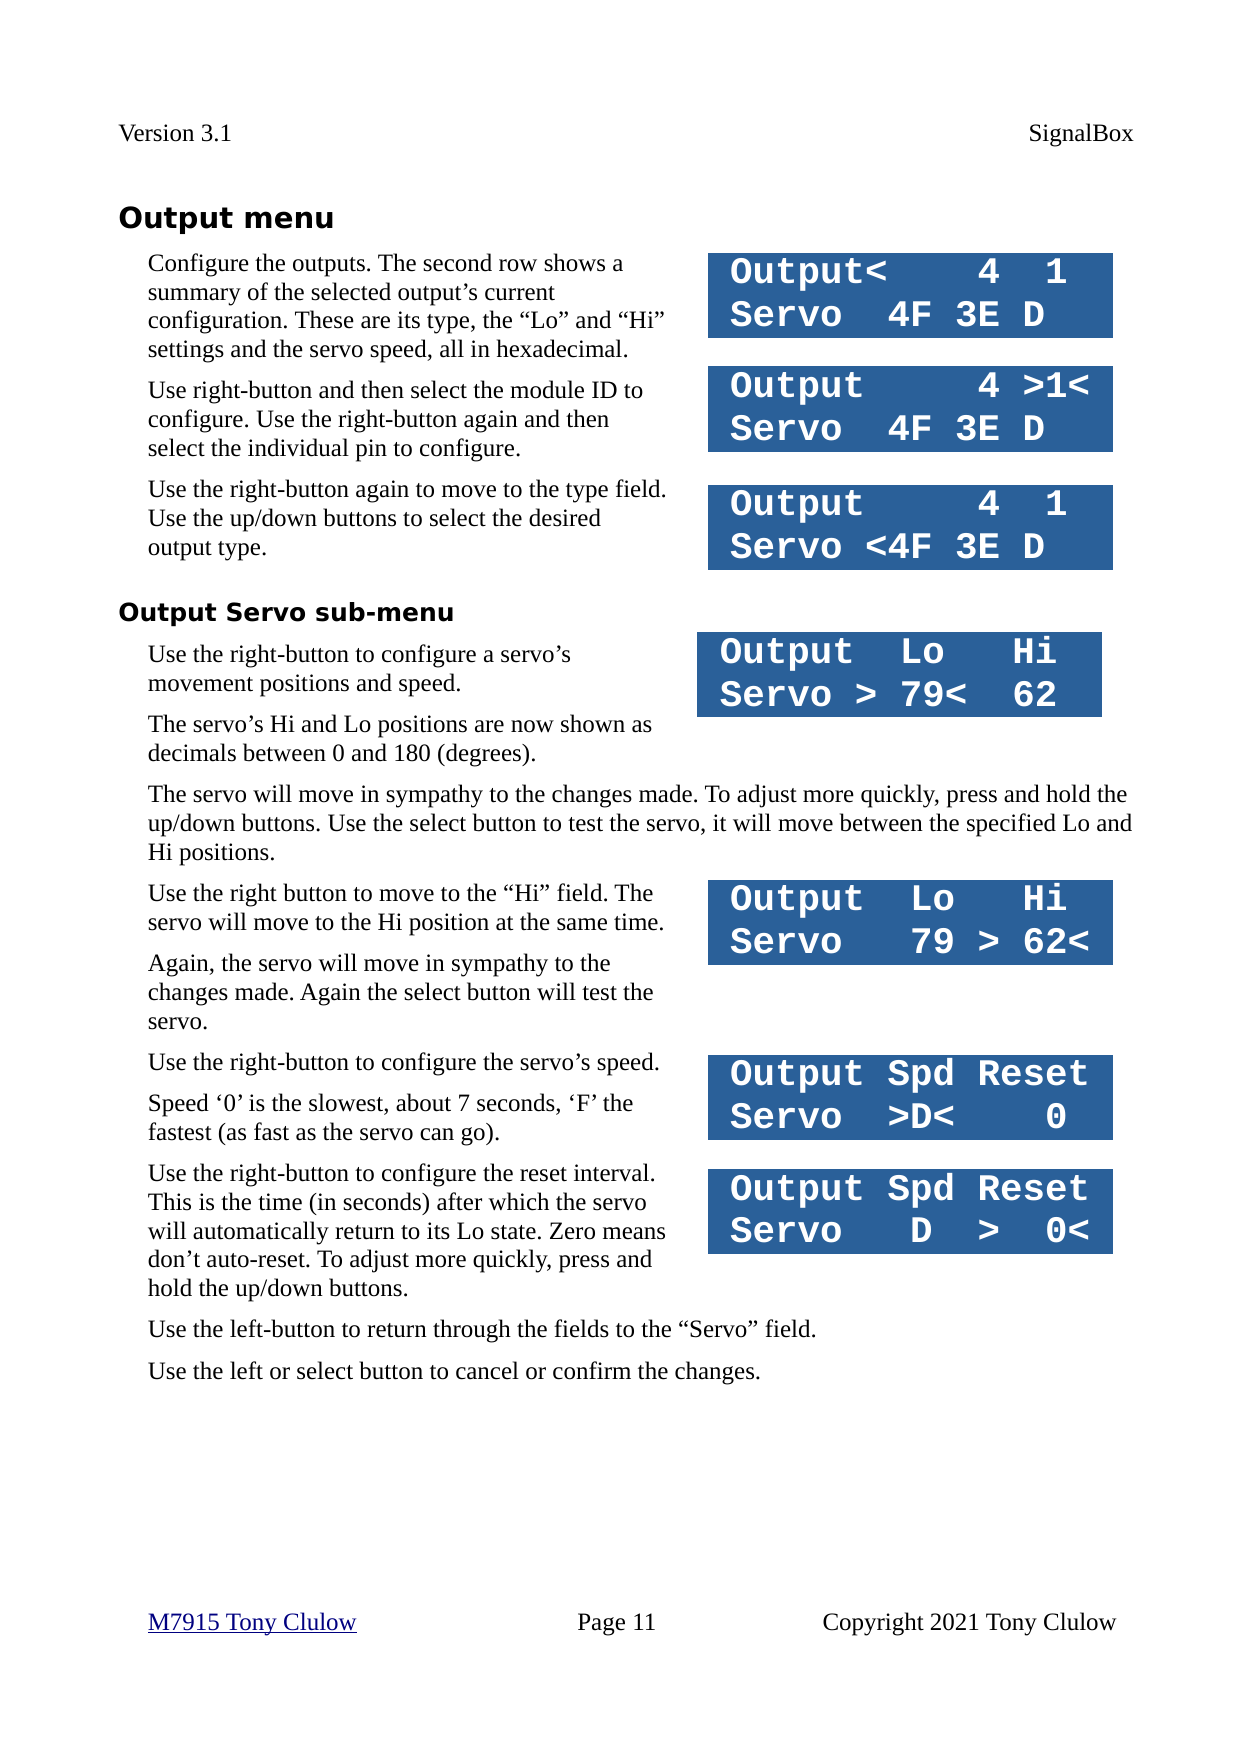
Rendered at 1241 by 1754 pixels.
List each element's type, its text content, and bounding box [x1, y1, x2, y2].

text The servo’s Hi and Lo positions are now shown as decimals between 0 and 180 (degrees). [148, 709, 1134, 767]
text The servo will move in sympathy to the changes made. To adjust more quickly, press and hold the up/down buttons. Use the select button to test the servo, it will move between the specified Lo and Hi positions. [148, 779, 1134, 866]
text Use the left or select button to cancel or confirm the changes. [148, 1356, 1134, 1384]
text Use the right button to move to the “Hi” field. The servo will move to the Hi position at the same time. [148, 878, 1134, 936]
text Again, the servo will move in sympathy to the changes made. Again the select button will test the servo. [148, 948, 1134, 1034]
text Speed ‘0’ is the slowest, about 7 seconds, ‘F’ the fastest (as fast as the servo can go). [148, 1088, 1134, 1146]
text Use the right-button to configure a servo’s movement positions and speed. [148, 639, 1134, 697]
text Use right-button and then select the module ID to configure. Use the right-button again and then select the individual pin to configure. [148, 375, 1134, 462]
text Use the right-button again to move to the type field. Use the up/down buttons to select the desired output type. [148, 474, 1134, 560]
text Use the right-button to configure the servo’s speed. [148, 1047, 1134, 1076]
text Configure the outputs. The second row shows a summary of the selected output’s current configuration. These are its type, the “Lo” and “Hi” settings and the servo speed, all in hexadecimal. [148, 248, 1134, 363]
text Use the right-button to configure the reset interval. This is the time (in seconds) after which the servo will automatically return to its Lo state. Zero means don’t auto-reset. To adjust more quickly, press and hold the up/down buttons. [148, 1158, 1134, 1302]
text Use the left-button to return through the fields to the “Servo” field. [148, 1314, 1134, 1343]
subtitle Output menu [118, 201, 1134, 235]
subtitle Output Servo sub-menu [118, 598, 1134, 627]
